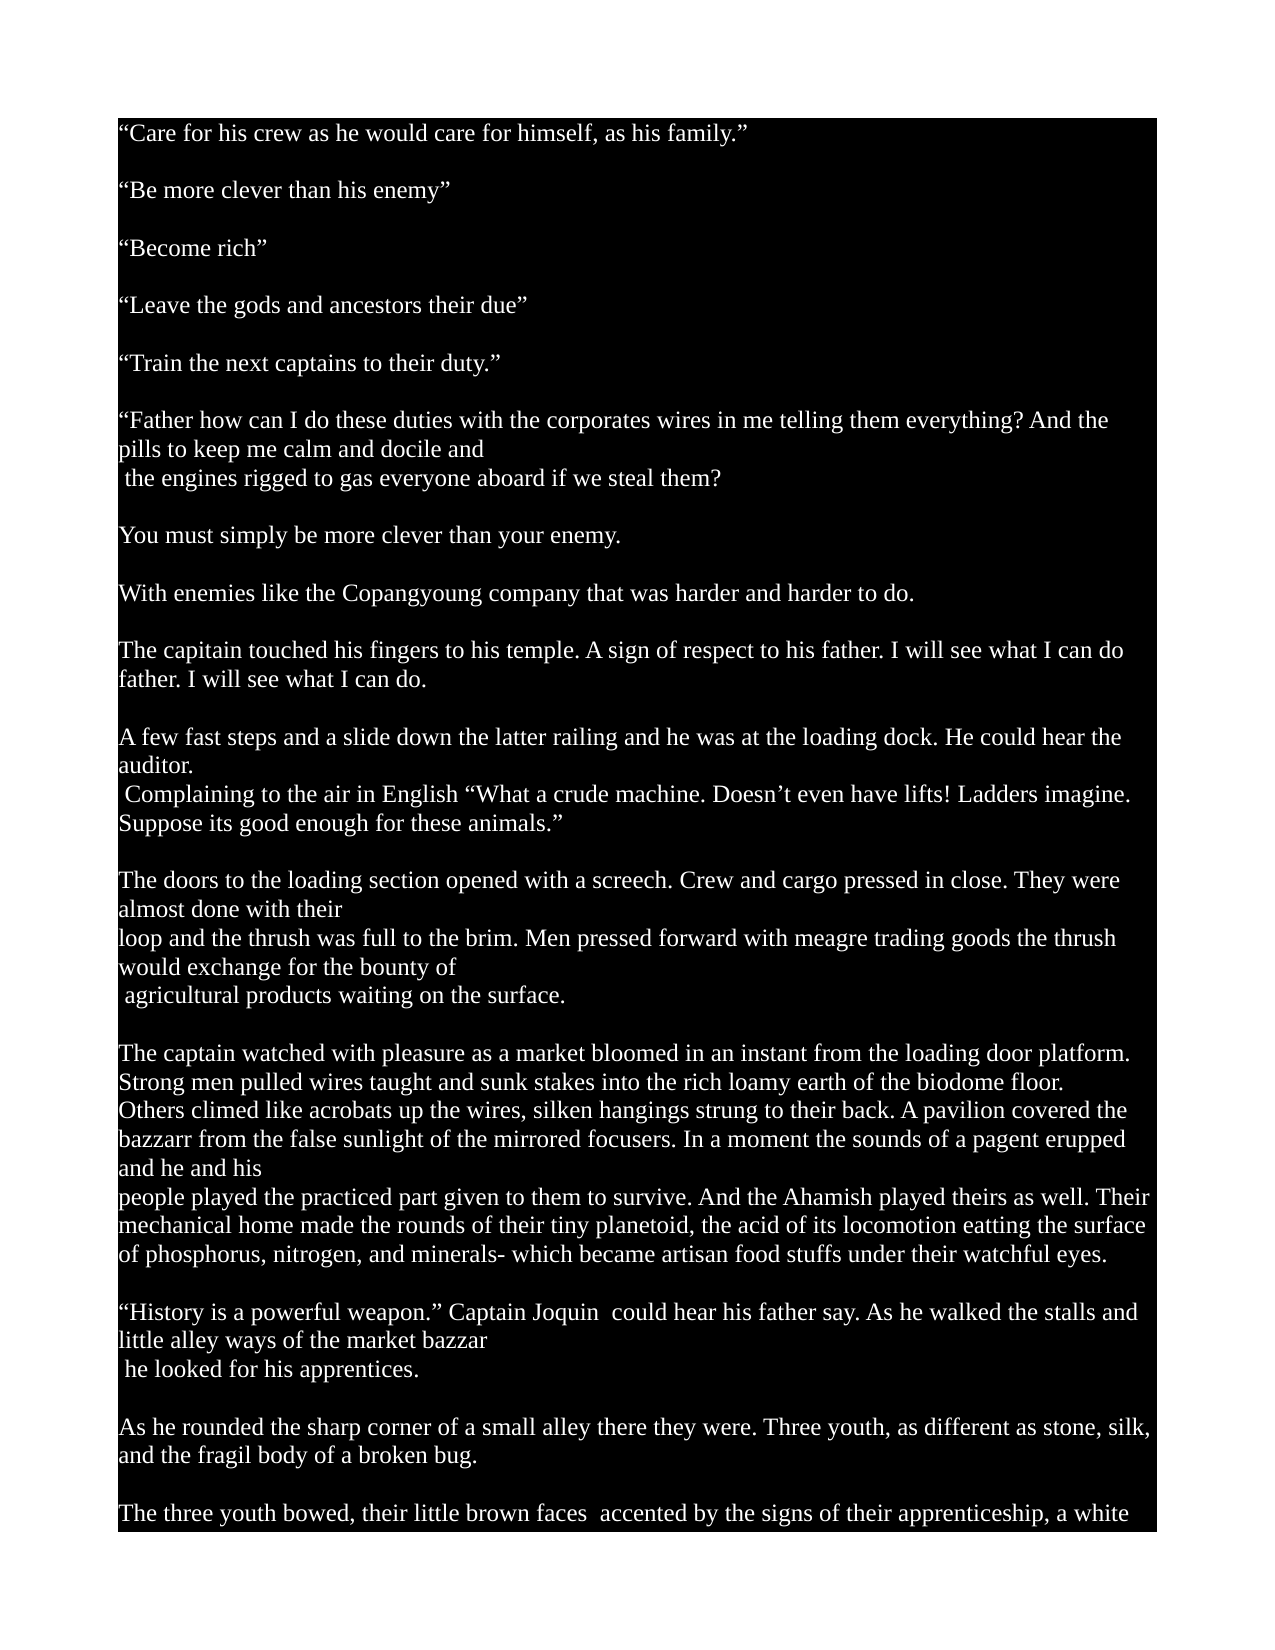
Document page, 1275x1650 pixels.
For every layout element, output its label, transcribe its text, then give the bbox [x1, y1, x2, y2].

text Complaining to the air in English “What a crude machine. Doesn’t even have lifts! Ladders imagine. Suppose its good enough for these animals.” [118, 779, 1157, 837]
text “Father how can I do these duties with the corporates wires in me telling them everything? And the pills to keep me calm and docile and [118, 406, 1157, 463]
text The three youth bowed, their little brown faces accented by the signs of their apprenticeship, a white [118, 1498, 1157, 1527]
text the engines rigged to gas everyone aboard if we steal them? [118, 463, 1157, 492]
text You must simply be more clever than your enemy. [118, 521, 1157, 549]
text The doors to the loading section opened with a screech. Crew and cargo pressed in close. They were almost done with their [118, 866, 1157, 923]
text loop and the thrush was full to the brim. Men pressed forward with meagre trading goods the thrush would exchange for the bounty of [118, 923, 1157, 981]
text bazzarr from the false sunlight of the mirrored focusers. In a moment the sounds of a pagent erupped and he and his [118, 1124, 1157, 1182]
text people played the practiced part given to them to survive. And the Ahamish played theirs as well. Their mechanical home made the rounds of their tiny planetoid, the acid of its locomotion eatting the surface of phosphorus, nitrogen, and minerals- which became artisan food stuffs under their watchful eyes. [118, 1182, 1157, 1268]
text The capitain touched his fingers to his temple. A sign of respect to his father. I will see what I can do father. I will see what I can do. [118, 636, 1157, 693]
text “Train the next captains to their duty.” [118, 348, 1157, 377]
text Others climed like acrobats up the wires, silken hangings strung to their back. A pavilion covered the [118, 1096, 1157, 1124]
text “Be more clever than his enemy” [118, 176, 1157, 204]
text Strong men pulled wires taught and sunk stakes into the rich loamy earth of the biodome floor. [118, 1067, 1157, 1096]
text As he rounded the sharp corner of a small alley there they were. Three youth, as different as stone, silk, and the fragil body of a broken bug. [118, 1412, 1157, 1469]
text The captain watched with pleasure as a market bloomed in an instant from the loading door platform. [118, 1038, 1157, 1067]
text he looked for his apprentices. [118, 1354, 1157, 1383]
text A few fast steps and a slide down the latter railing and he was at the loading dock. He could hear the auditor. [118, 722, 1157, 779]
text With enemies like the Copangyoung company that was harder and harder to do. [118, 578, 1157, 607]
text agricultural products waiting on the surface. [118, 981, 1157, 1009]
text “History is a powerful weapon.” Captain Joquin could hear his father say. As he walked the stalls and little alley ways of the market bazzar [118, 1297, 1157, 1354]
text “Care for his crew as he would care for himself, as his family.” [118, 118, 1157, 147]
text “Leave the gods and ancestors their due” [118, 291, 1157, 319]
text “Become rich” [118, 233, 1157, 262]
